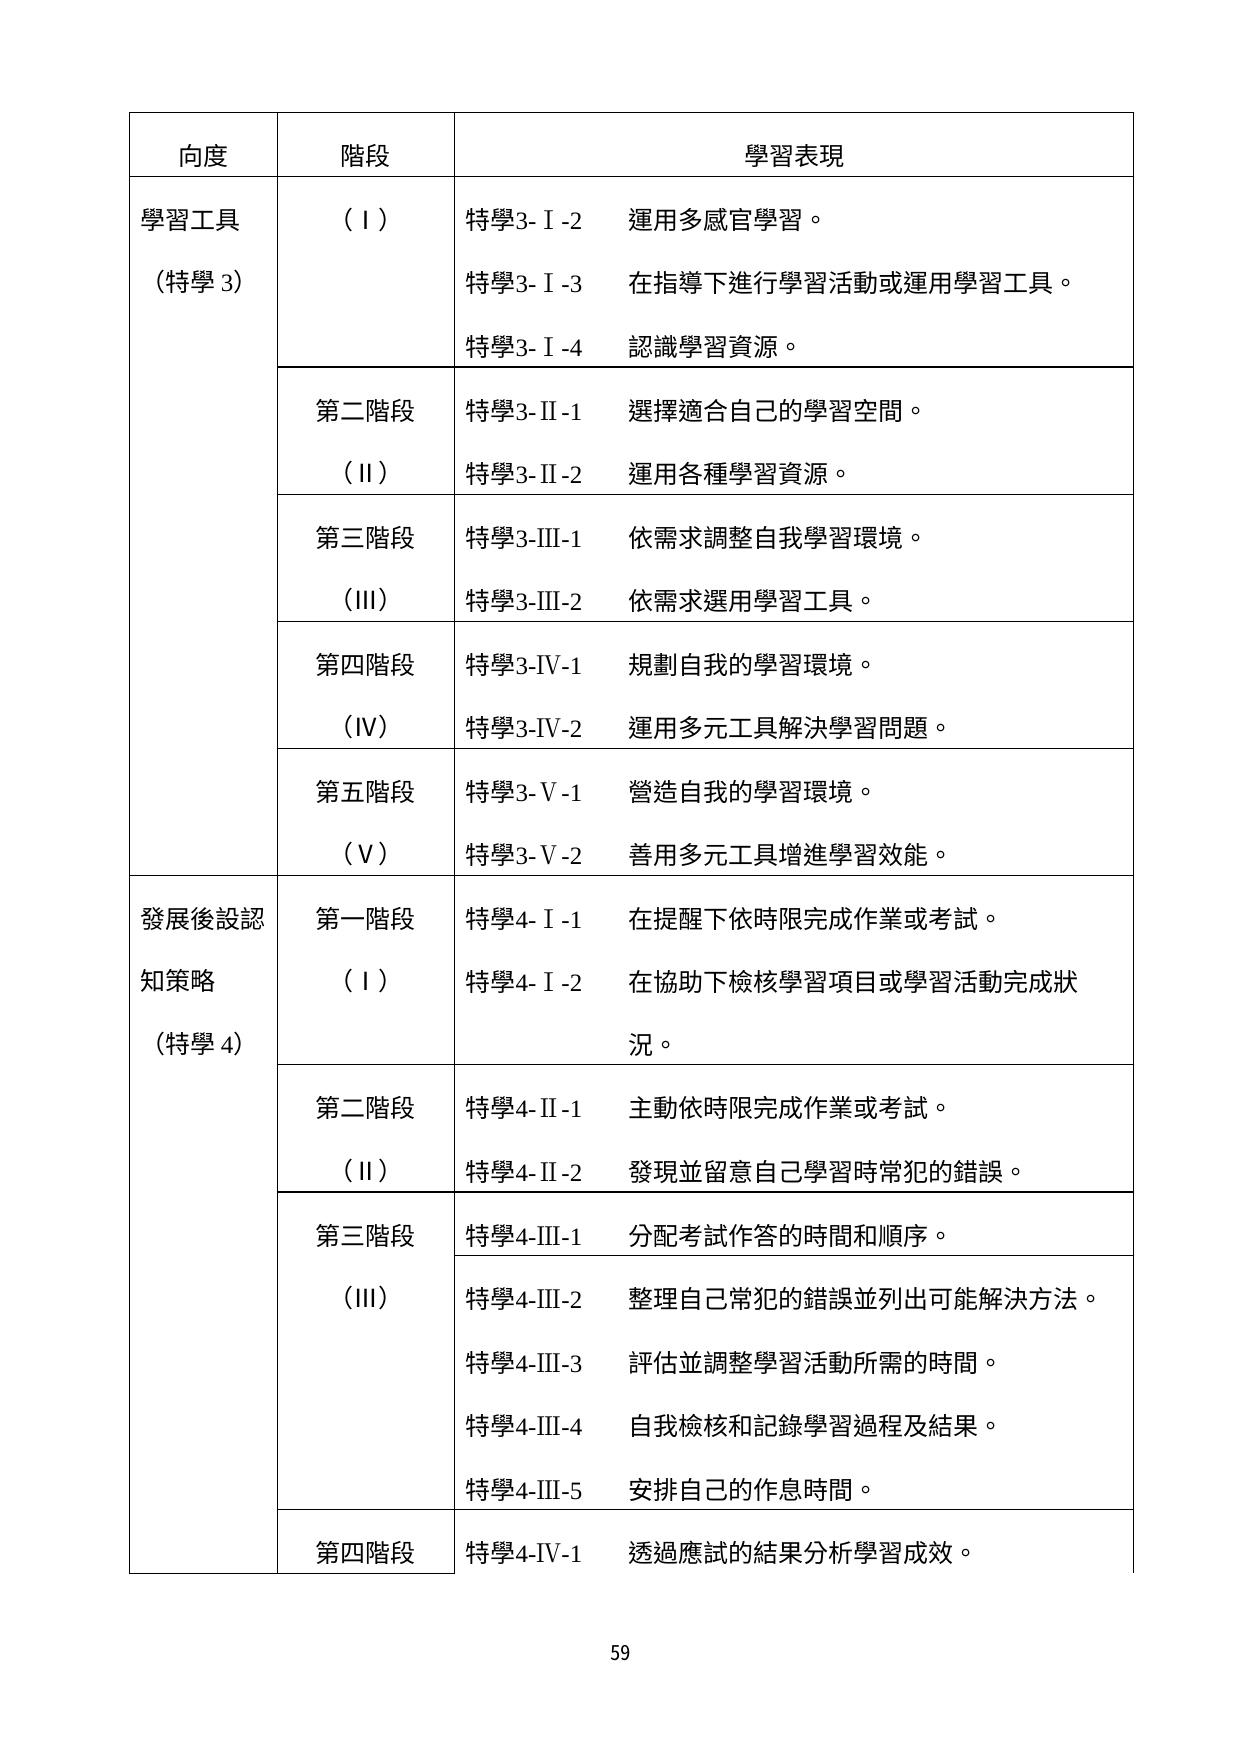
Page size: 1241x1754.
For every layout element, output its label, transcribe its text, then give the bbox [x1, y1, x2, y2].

table_cell 第三階段（Ⅲ） [278, 1193, 454, 1509]
table_cell 特學3-Ⅳ-2 [455, 684, 617, 748]
table_cell 在提醒下依時限完成作業或考試。 [617, 876, 1133, 938]
table_cell 特學3-Ⅰ-3 [455, 239, 617, 303]
table_cell 第四階段（Ⅳ） [278, 622, 454, 748]
table_cell 特學3-Ⅱ-2 [455, 430, 617, 493]
table_cell 主動依時限完成作業或考試。 [617, 1065, 1133, 1128]
table_cell 評估並調整學習活動所需的時間。 [617, 1319, 1133, 1382]
table_cell 選擇適合自己的學習空間。 [617, 368, 1133, 430]
table_cell 規劃自我的學習環境。 [617, 622, 1133, 684]
table_cell 透過應試的結果分析學習成效。 [617, 1510, 1133, 1573]
table_cell 特學4-Ⅲ-4 [455, 1382, 617, 1446]
table_cell 依需求調整自我學習環境。 [617, 495, 1133, 557]
table_cell 特學3-Ⅴ-2 [455, 811, 617, 875]
table_cell 特學4-Ⅳ-1 [455, 1510, 617, 1573]
table_cell 特學3-Ⅲ-1 [455, 495, 617, 557]
table_cell 特學3-Ⅱ-1 [455, 368, 617, 430]
table_cell 在協助下檢核學習項目或學習活動完成狀況。 [617, 938, 1133, 1064]
table_cell 特學4-Ⅲ-3 [455, 1319, 617, 1382]
table_cell 特學4-Ⅲ-1 [455, 1193, 617, 1255]
table_cell 第五階段（Ⅴ） [278, 749, 454, 875]
table_header 向度 [130, 113, 277, 176]
table_cell 發現並留意自己學習時常犯的錯誤。 [617, 1128, 1133, 1191]
table_cell 發展後設認知策略 （特學4） [130, 876, 277, 1573]
table_cell 在指導下進行學習活動或運用學習工具。 [617, 239, 1133, 303]
table_cell 運用多元工具解決學習問題。 [617, 684, 1133, 748]
table_cell 自我檢核和記錄學習過程及結果。 [617, 1382, 1133, 1446]
table_cell 特學4-Ⅲ-2 [455, 1256, 617, 1318]
table_cell 特學3-Ⅴ-1 [455, 749, 617, 811]
table_cell 認識學習資源。 [617, 303, 1133, 366]
table_cell 特學4-Ⅰ-2 [455, 938, 617, 1064]
table_cell 運用多感官學習。 [617, 177, 1133, 239]
table_cell 特學4-Ⅱ-1 [455, 1065, 617, 1128]
table_cell 第二階段（Ⅱ） [278, 368, 454, 493]
table_cell 特學3-Ⅲ-2 [455, 557, 617, 621]
table_header 學習表現 [455, 113, 1133, 176]
table_cell 第二階段（Ⅱ） [278, 1065, 454, 1191]
table_cell 整理自己常犯的錯誤並列出可能解決方法。 [617, 1256, 1133, 1318]
table_cell 第三階段（Ⅲ） [278, 495, 454, 621]
table_cell 第四階段 [278, 1510, 454, 1573]
table_cell 特學3-Ⅳ-1 [455, 622, 617, 684]
table_cell 依需求選用學習工具。 [617, 557, 1133, 621]
table_cell 學習工具 （特學3） [130, 177, 277, 875]
table_cell 特學4-Ⅱ-2 [455, 1128, 617, 1191]
table_cell 分配考試作答的時間和順序。 [617, 1193, 1133, 1255]
table_cell 第一階段（Ⅰ） [278, 876, 454, 1064]
table_header 階段 [278, 113, 454, 176]
table_cell （Ⅰ） [278, 177, 454, 366]
table_cell 特學3-Ⅰ-2 [455, 177, 617, 239]
table_cell 特學4-Ⅲ-5 [455, 1446, 617, 1509]
table_cell 特學4-Ⅰ-1 [455, 876, 617, 938]
table_cell 營造自我的學習環境。 [617, 749, 1133, 811]
table_cell 善用多元工具增進學習效能。 [617, 811, 1133, 875]
table_cell 運用各種學習資源。 [617, 430, 1133, 493]
table_cell 安排自己的作息時間。 [617, 1446, 1133, 1509]
table_cell 特學3-Ⅰ-4 [455, 303, 617, 366]
